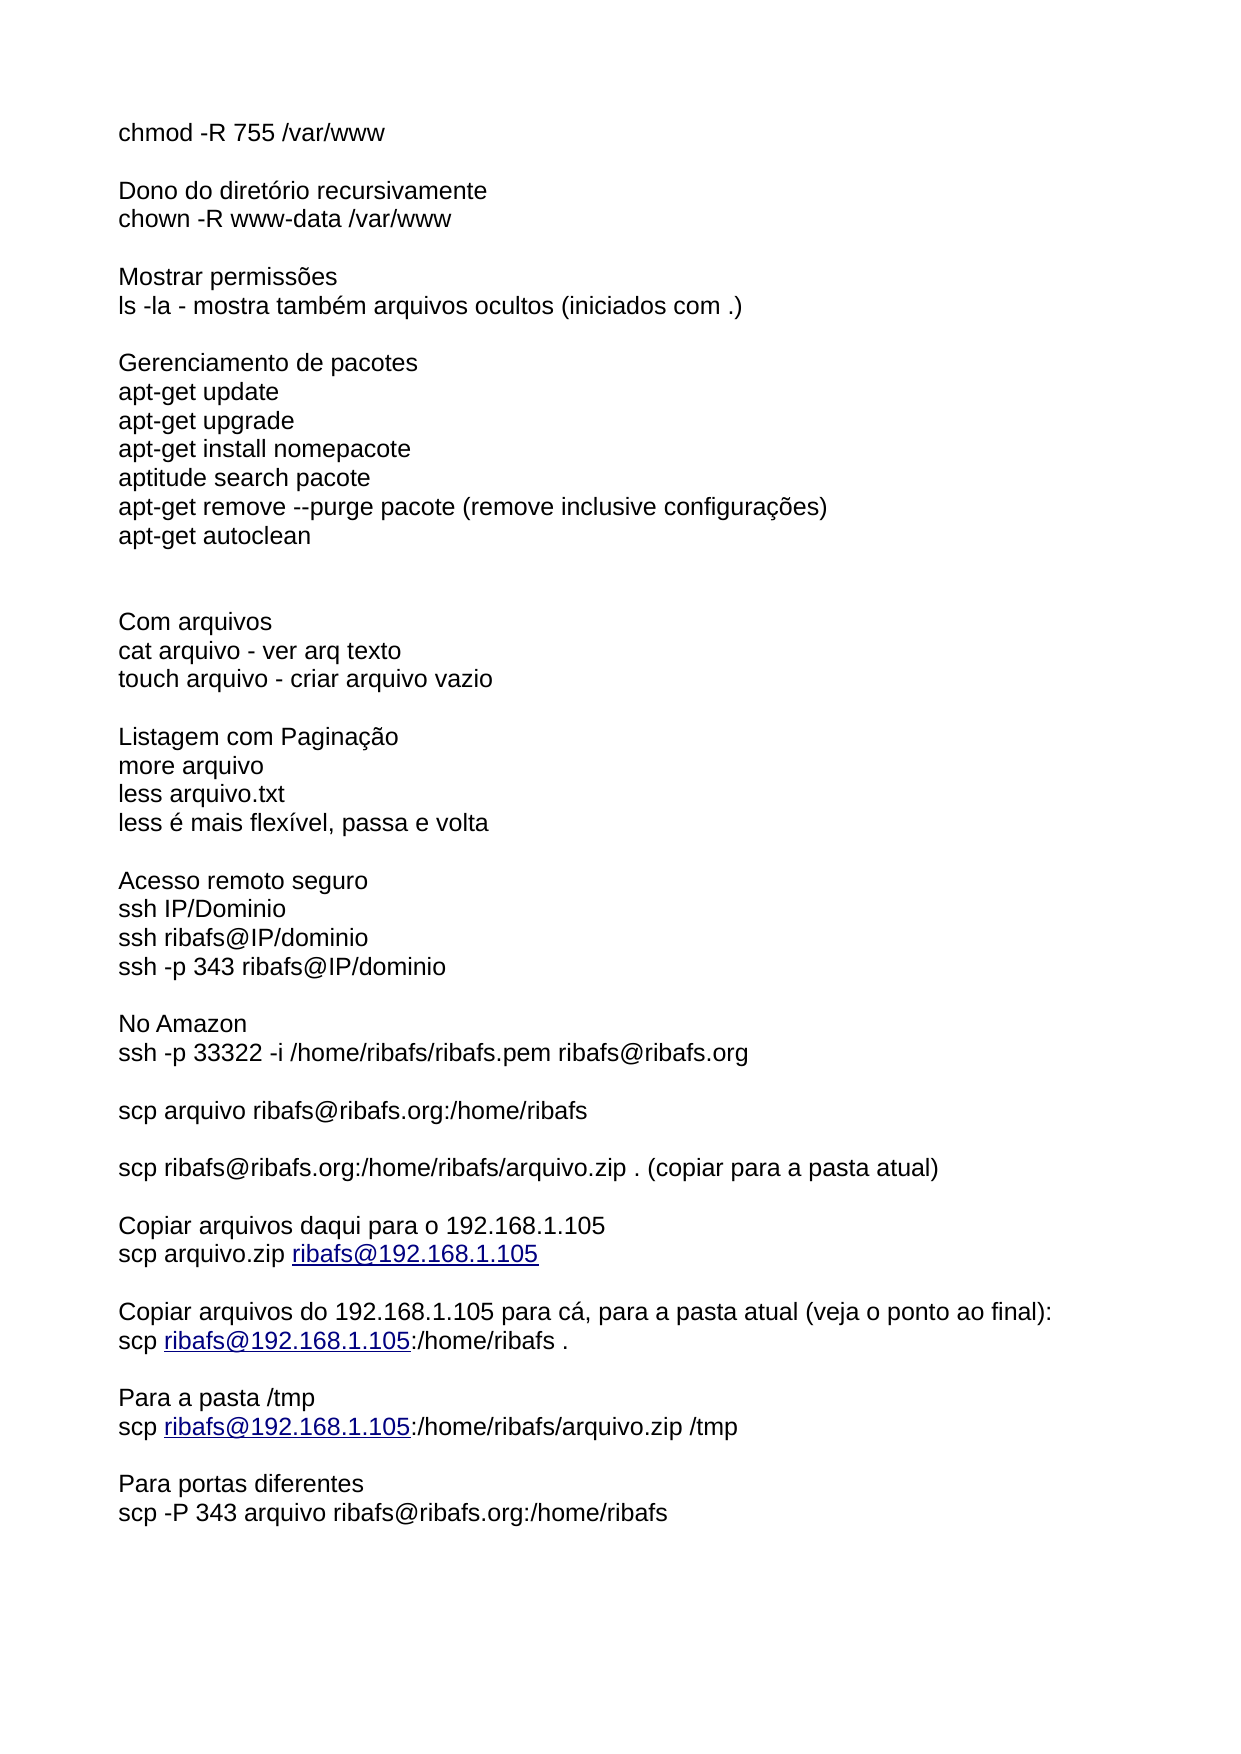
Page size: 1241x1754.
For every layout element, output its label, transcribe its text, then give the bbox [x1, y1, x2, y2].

text ssh -p 33322 -i /home/ribafs/ribafs.pem ribafs@ribafs.org [118, 1038, 1122, 1067]
text more arquivo [118, 751, 1122, 779]
text Listagem com Paginação [118, 722, 1122, 751]
text Copiar arquivos daqui para o 192.168.1.105 [118, 1211, 1122, 1239]
text apt-get update [118, 377, 1122, 406]
text Copiar arquivos do 192.168.1.105 para cá, para a pasta atual (veja o ponto ao final): [118, 1297, 1122, 1326]
text Mostrar permissões [118, 262, 1122, 291]
text scp arquivo.zip ribafs@192.168.1.105 [118, 1239, 1122, 1268]
text Com arquivos [118, 607, 1122, 636]
text ssh -p 343 ribafs@IP/dominio [118, 952, 1122, 981]
text chmod -R 755 /var/www [118, 118, 1122, 147]
text apt-get remove --purge pacote (remove inclusive configurações) [118, 492, 1122, 521]
text ssh IP/Dominio [118, 894, 1122, 923]
text No Amazon [118, 1009, 1122, 1038]
text Acesso remoto seguro [118, 866, 1122, 894]
text aptitude search pacote [118, 463, 1122, 492]
text scp ribafs@ribafs.org:/home/ribafs/arquivo.zip . (copiar para a pasta atual) [118, 1153, 1122, 1182]
text less é mais flexível, passa e volta [118, 808, 1122, 837]
text scp arquivo ribafs@ribafs.org:/home/ribafs [118, 1096, 1122, 1124]
text apt-get install nomepacote [118, 434, 1122, 463]
text apt-get autoclean [118, 521, 1122, 549]
text scp -P 343 arquivo ribafs@ribafs.org:/home/ribafs [118, 1498, 1122, 1527]
text scp ribafs@192.168.1.105:/home/ribafs/arquivo.zip /tmp [118, 1412, 1122, 1441]
text Para portas diferentes [118, 1469, 1122, 1498]
text ls -la - mostra também arquivos ocultos (iniciados com .) [118, 291, 1122, 319]
text Gerenciamento de pacotes [118, 348, 1122, 377]
text ssh ribafs@IP/dominio [118, 923, 1122, 952]
text chown -R www-data /var/www [118, 204, 1122, 233]
text touch arquivo - criar arquivo vazio [118, 664, 1122, 693]
text Para a pasta /tmp [118, 1383, 1122, 1412]
text cat arquivo - ver arq texto [118, 636, 1122, 664]
text Dono do diretório recursivamente [118, 176, 1122, 204]
text apt-get upgrade [118, 406, 1122, 434]
text scp ribafs@192.168.1.105:/home/ribafs . [118, 1326, 1122, 1354]
text less arquivo.txt [118, 779, 1122, 808]
